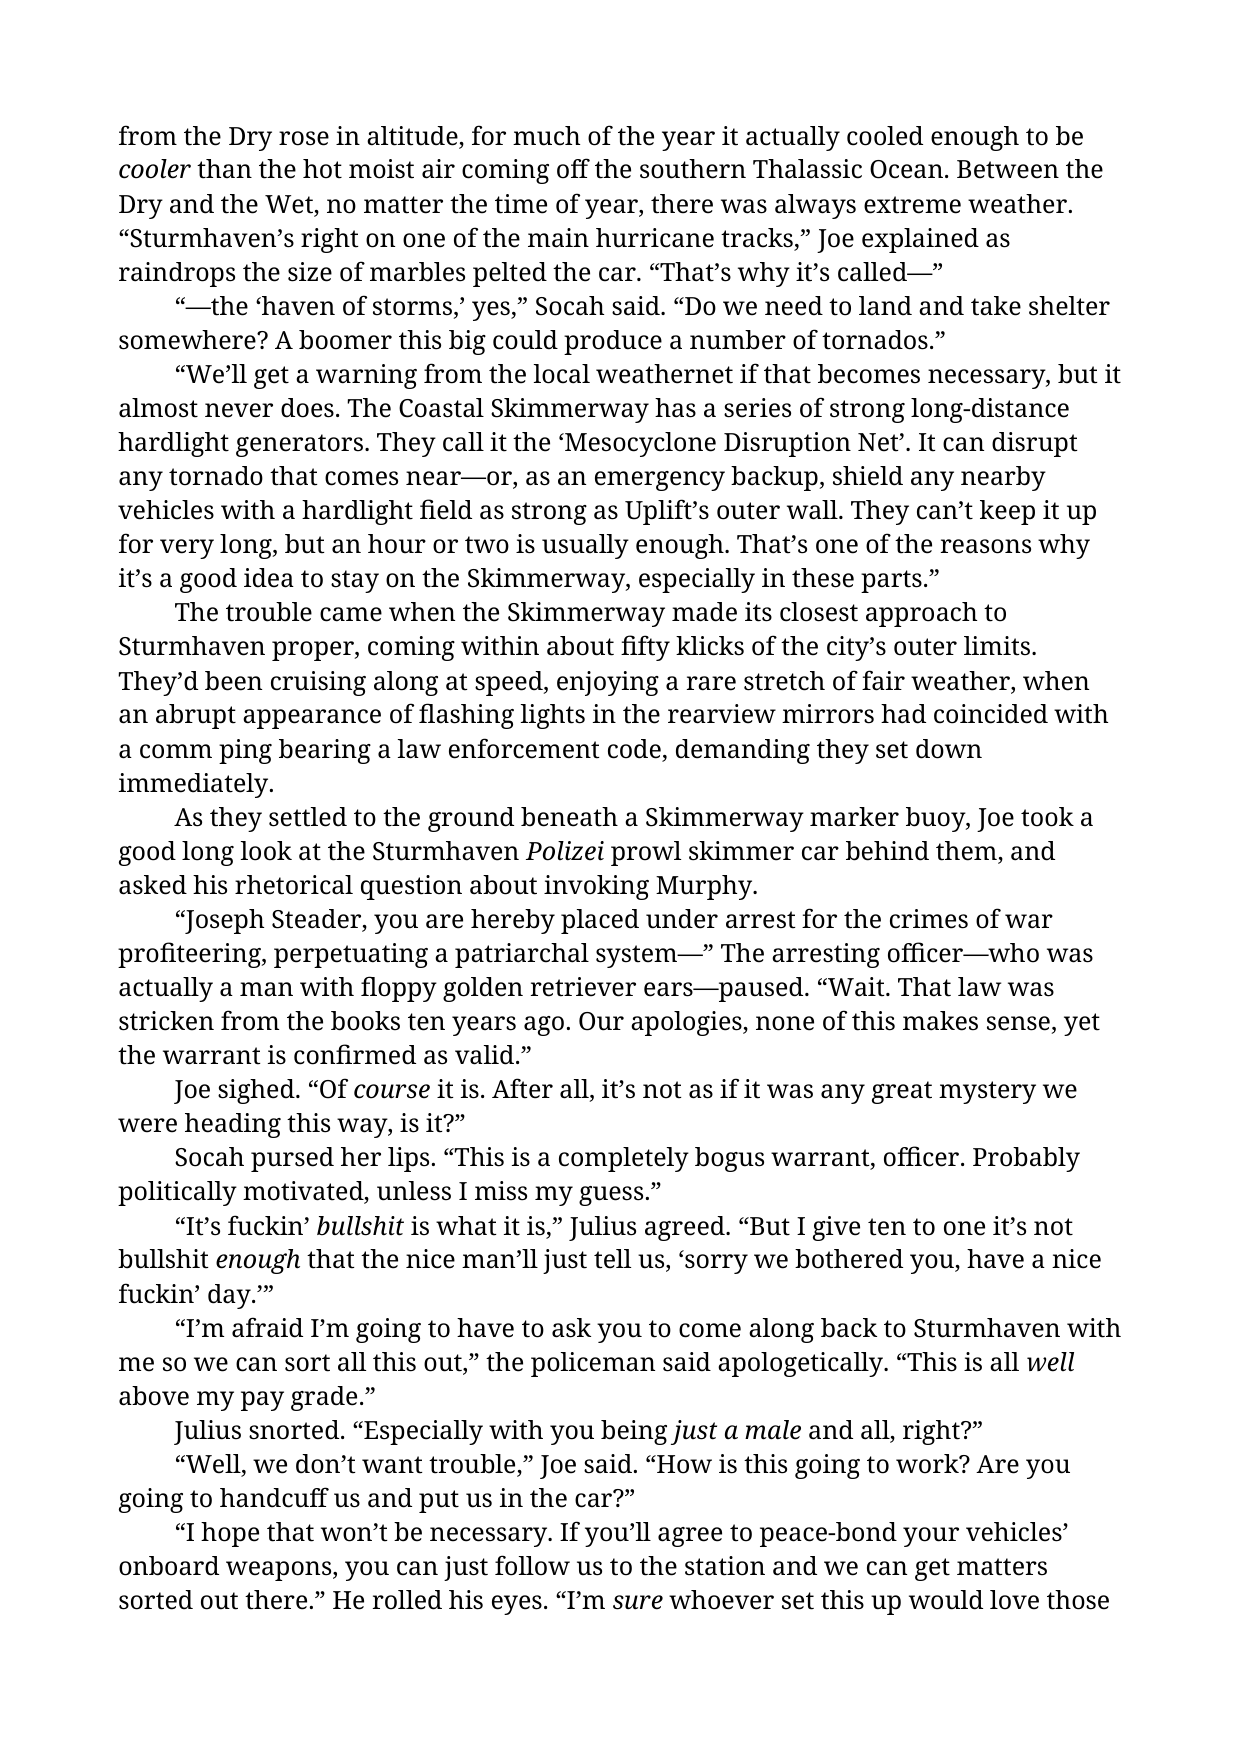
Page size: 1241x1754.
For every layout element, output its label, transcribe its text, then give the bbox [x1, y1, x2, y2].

text Socah pursed her lips. “This is a completely bogus warrant, officer. Probably politically motivated, unless I miss my guess.” [118, 1140, 1122, 1208]
text “Well, we don’t want trouble,” Joe said. “How is this going to work? Are you going to handcuff us and put us in the car?” [118, 1447, 1122, 1515]
text Joe sighed. “Of course it is. After all, it’s not as if it was any great mystery we were heading this way, is it?” [118, 1072, 1122, 1140]
text Julius snorted. “Especially with you being just a male and all, right?” [118, 1412, 1122, 1447]
text “Joseph Steader, you are hereby placed under arrest for the crimes of war profiteering, perpetuating a patriarchal system—” The arresting officer—who was actually a man with floppy golden retriever ears—paused. “Wait. That law was stricken from the books ten years ago. Our apologies, none of this makes sense, yet the warrant is confirmed as valid.” [118, 902, 1122, 1072]
text “—the ‘haven of storms,’ yes,” Socah said. “Do we need to land and take shelter somewhere? A boomer this big could produce a number of tornados.” [118, 288, 1122, 357]
text “I hope that won’t be necessary. If you’ll agree to peace-bond your vehicles’ onboard weapons, you can just follow us to the station and we can get matters sorted out there.” He rolled his eyes. “I’m sure whoever set this up would love those [118, 1515, 1122, 1617]
text “We’ll get a warning from the local weathernet if that becomes necessary, but it almost never does. The Coastal Skimmerway has a series of strong long-distance hardlight generators. They call it the ‘Mesocyclone Disruption Net’. It can disrupt any tornado that comes near—or, as an emergency backup, shield any nearby vehicles with a hardlight field as strong as Uplift’s outer wall. They can’t keep it up for very long, but an hour or two is usually enough. That’s one of the reasons why it’s a good idea to stay on the Skimmerway, especially in these parts.” [118, 357, 1122, 595]
text from the Dry rose in altitude, for much of the year it actually cooled enough to be cooler than the hot moist air coming off the southern Thalassic Ocean. Between the Dry and the Wet, no matter the time of year, there was always extreme weather. “Sturmhaven’s right on one of the main hurricane tracks,” Joe explained as raindrops the size of marbles pelted the car. “That’s why it’s called—” [118, 118, 1122, 288]
text “I’m afraid I’m going to have to ask you to come along back to Sturmhaven with me so we can sort all this out,” the policeman said apologetically. “This is all well above my pay grade.” [118, 1310, 1122, 1412]
text “It’s fuckin’ bullshit is what it is,” Julius agreed. “But I give ten to one it’s not bullshit enough that the nice man’ll just tell us, ‘sorry we bothered you, have a nice fuckin’ day.’” [118, 1208, 1122, 1310]
text The trouble came when the Skimmerway made its closest approach to Sturmhaven proper, coming within about fifty klicks of the city’s outer limits. They’d been cruising along at speed, enjoying a rare stretch of fair weather, when an abrupt appearance of flashing lights in the rearview mirrors had coincided with a comm ping bearing a law enforcement code, demanding they set down immediately. [118, 595, 1122, 799]
text As they settled to the ground beneath a Skimmerway marker buoy, Joe took a good long look at the Sturmhaven Polizei prowl skimmer car behind them, and asked his rhetorical question about invoking Murphy. [118, 799, 1122, 902]
